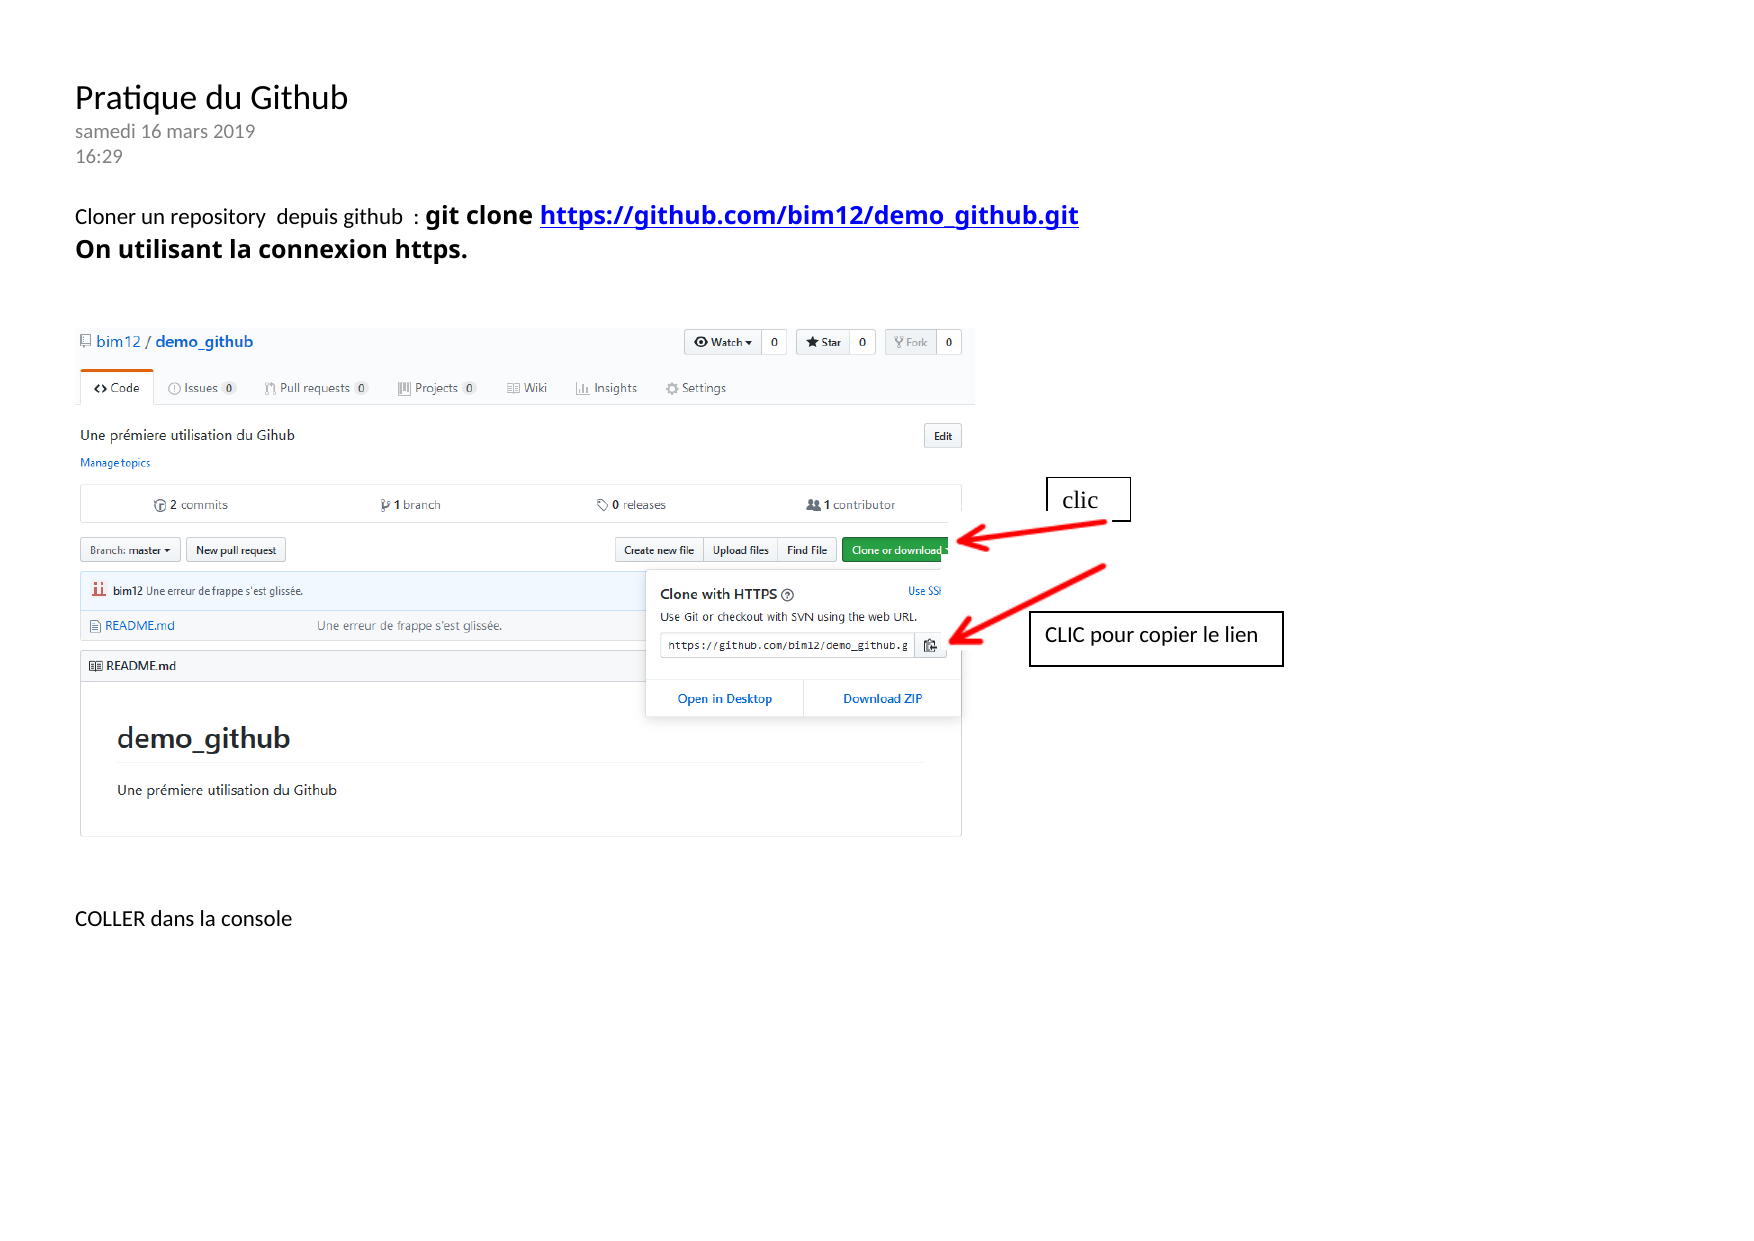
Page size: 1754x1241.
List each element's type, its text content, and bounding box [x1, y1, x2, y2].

text Pratique du Github [75, 75, 1679, 118]
text samedi 16 mars 2019 [75, 118, 1679, 144]
text CLIC pour copier le lien [1045, 620, 1268, 648]
text 16:29 [75, 144, 1679, 169]
text Cloner un repository depuis github : git clone https://github.com/bim12/demo_github.git [75, 198, 1679, 232]
text On utilisant la connexion https. [75, 232, 1679, 266]
picture [75, 328, 1113, 846]
text COLLER dans la console [75, 904, 1679, 932]
text clic [1062, 485, 1116, 513]
